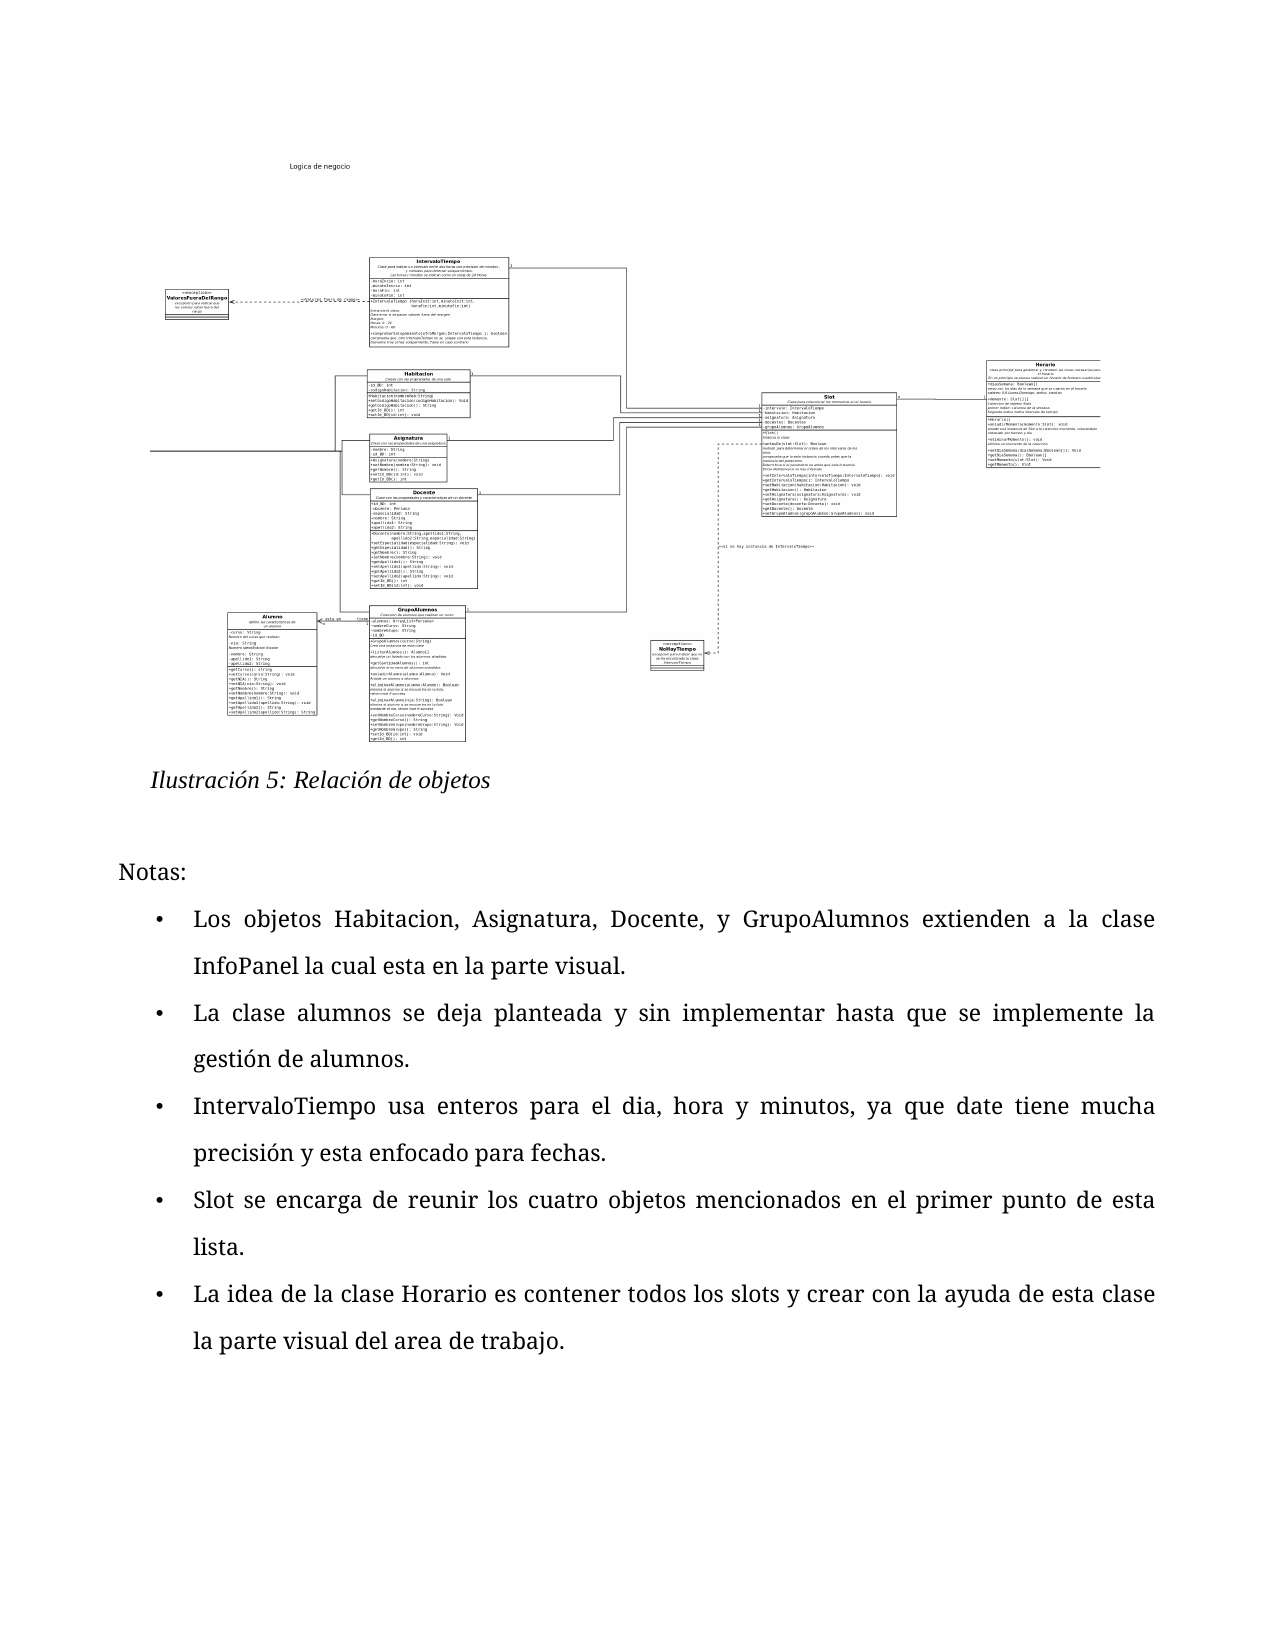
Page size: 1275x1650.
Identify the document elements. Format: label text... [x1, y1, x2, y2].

list Los objetos Habitacion, Asignatura, Docente, y GrupoAlumnos extienden a la clase InfoPanel la cual esta en la parte visual. [156, 903, 1157, 981]
list IntervaloTiempo usa enteros para el dia, hora y minutos, ya que date tiene mucha precisión y esta enfocado para fechas. [156, 1090, 1157, 1168]
picture [150, 135, 1101, 760]
text Notas: [118, 856, 1157, 887]
list La clase alumnos se deja planteada y sin implementar hasta que se implemente la gestión de alumnos. [156, 997, 1157, 1075]
text Ilustración 5: Relación de objetos [150, 760, 1100, 793]
list Slot se encarga de reunir los cuatro objetos mencionados en el primer punto de esta lista. [156, 1184, 1157, 1262]
list La idea de la clase Horario es contener todos los slots y crear con la ayuda de esta clase la parte visual del area de trabajo. [156, 1278, 1157, 1356]
